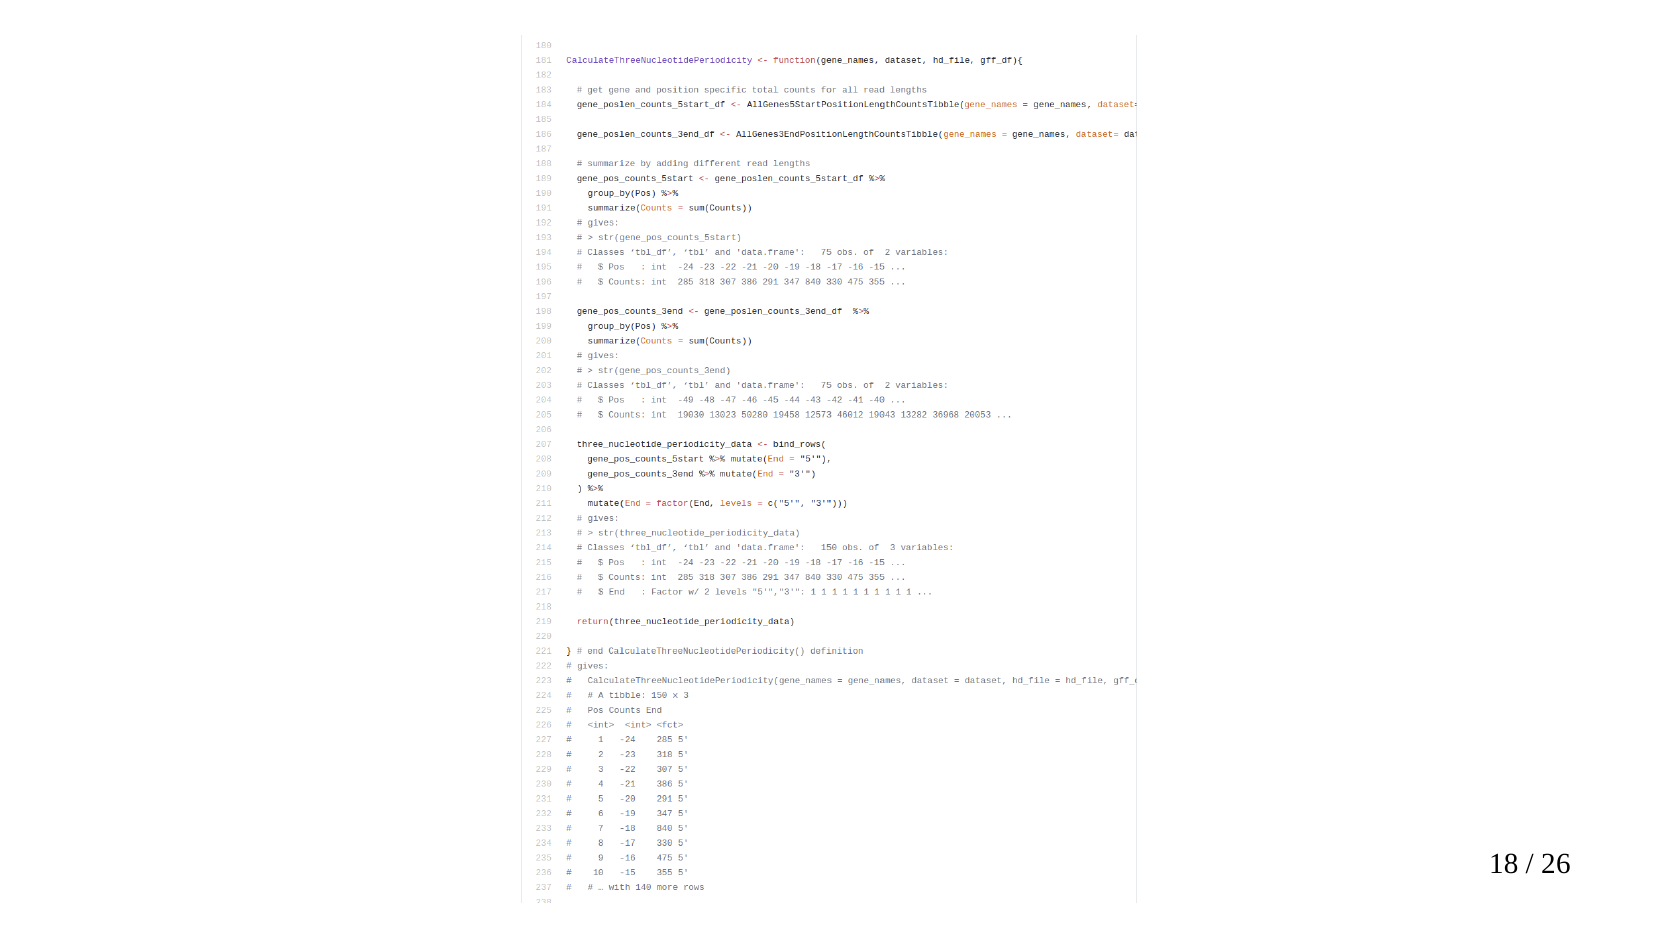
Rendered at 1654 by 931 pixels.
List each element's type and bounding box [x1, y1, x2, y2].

picture [507, 35, 1146, 903]
